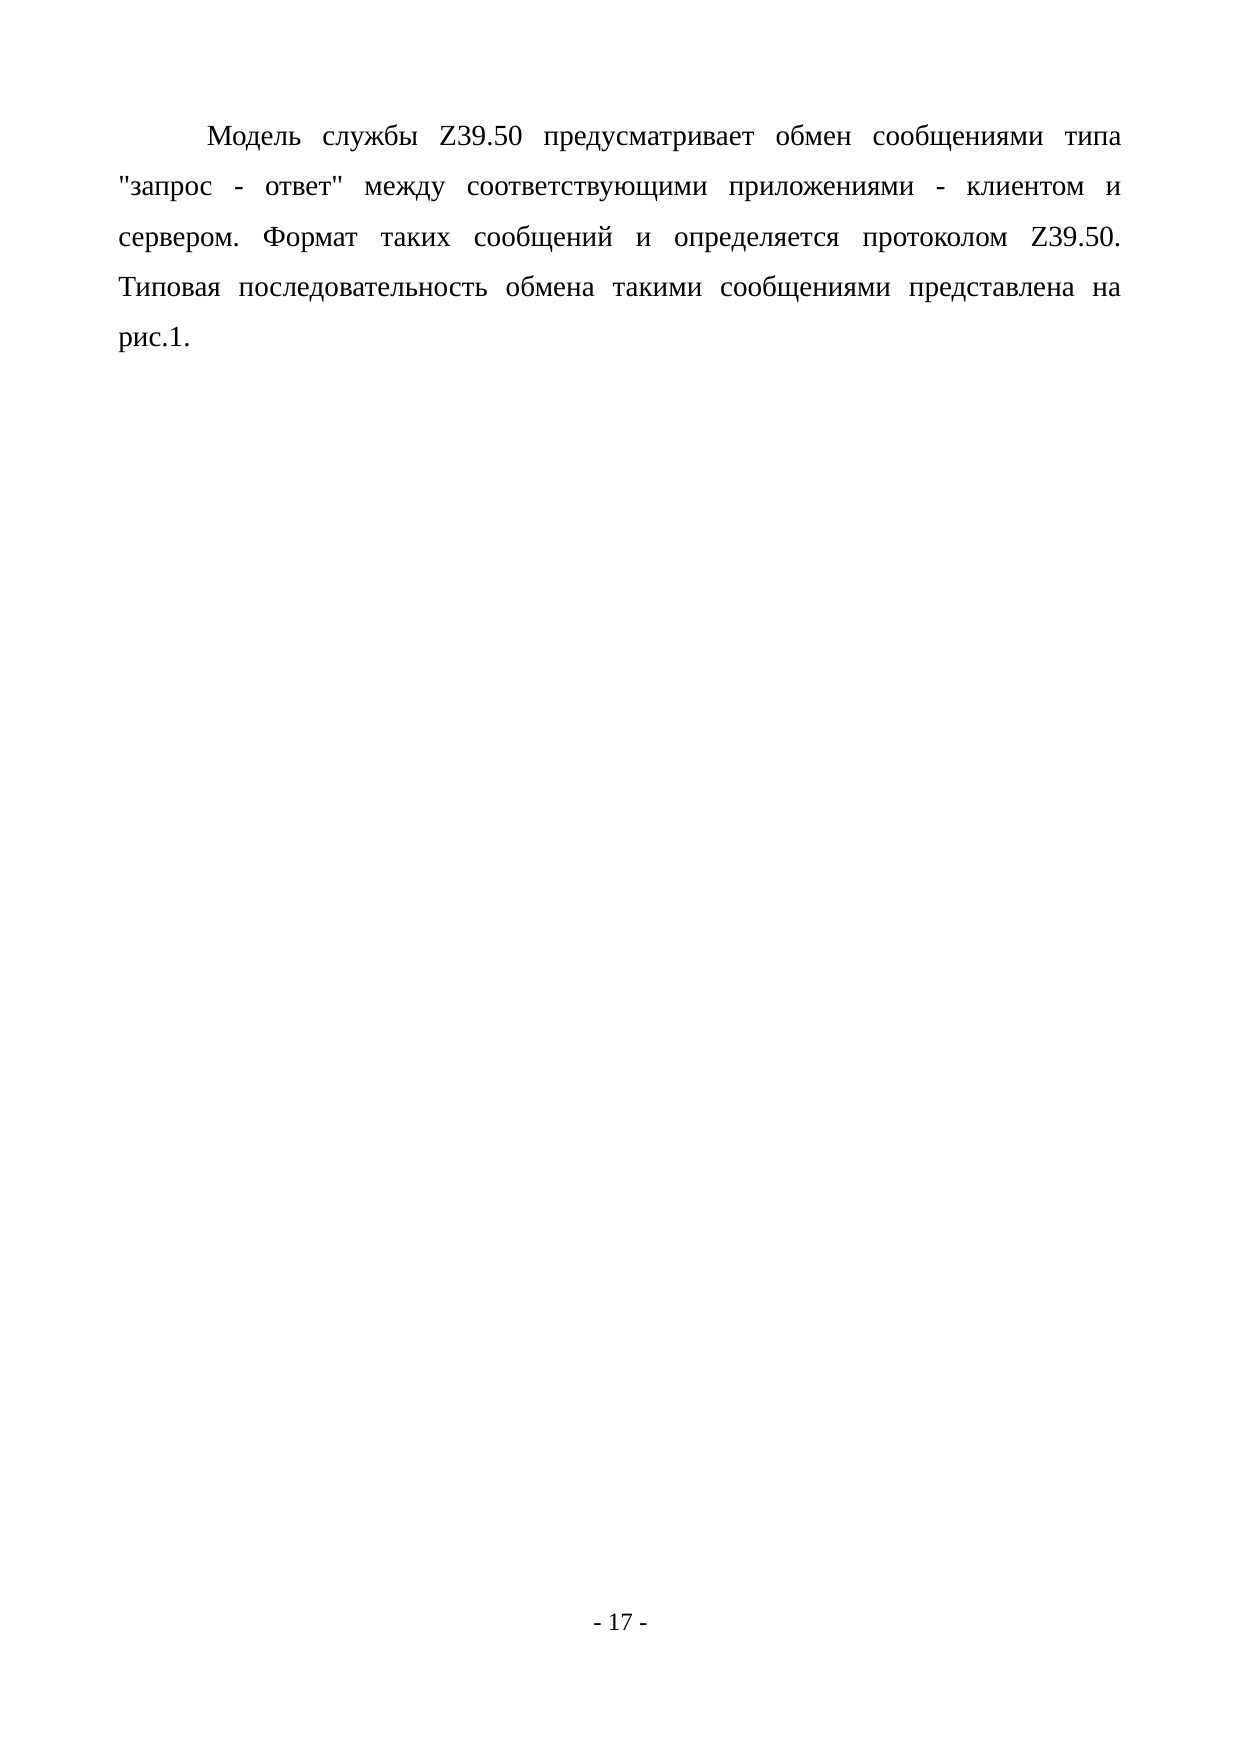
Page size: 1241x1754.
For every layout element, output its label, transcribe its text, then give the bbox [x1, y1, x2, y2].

text Модель службы Z39.50 предусматривает обмен сообщениями типа "запрос - ответ" между соответствующими приложениями - клиентом и сервером. Формат таких сообщений и определяется протоколом Z39.50. Типовая последовательность обмена такими сообщениями представлена на рис.1. [118, 118, 1122, 353]
